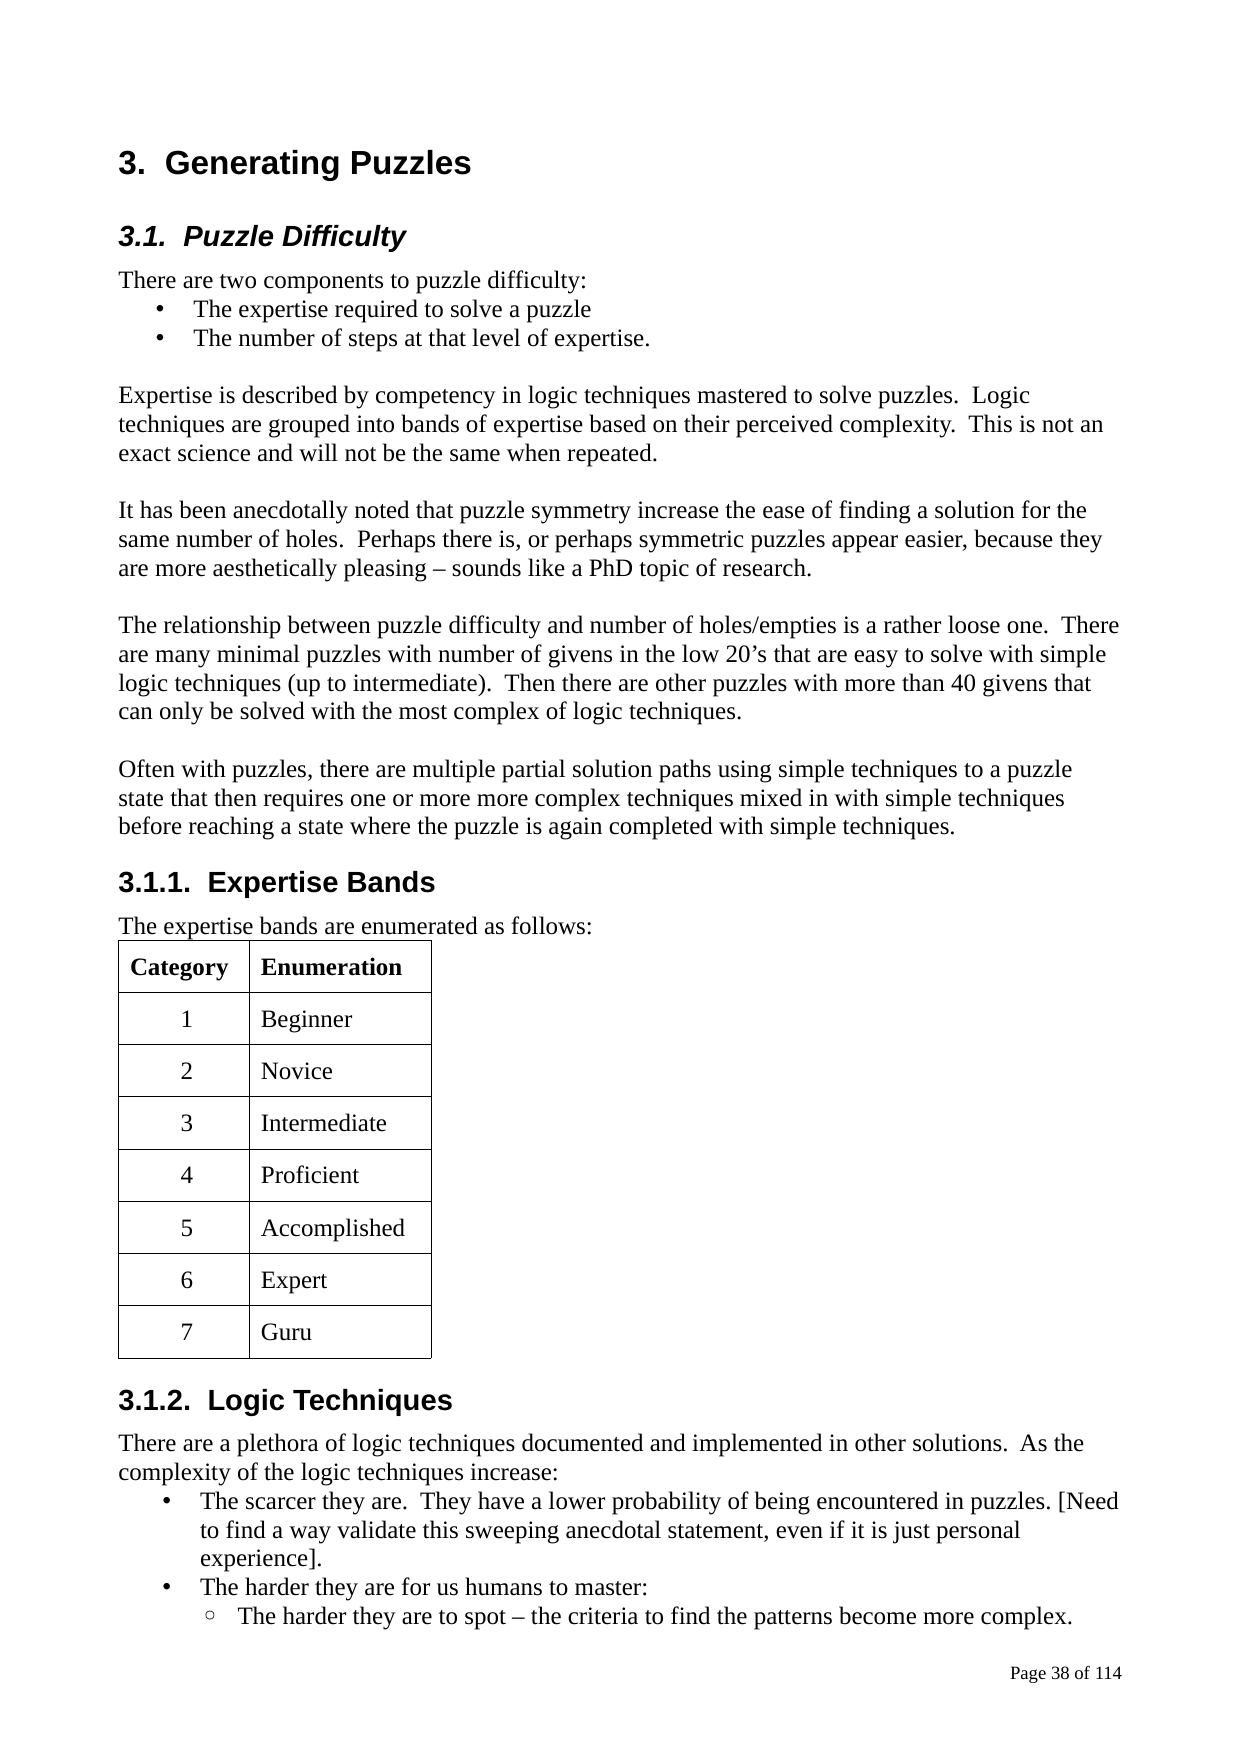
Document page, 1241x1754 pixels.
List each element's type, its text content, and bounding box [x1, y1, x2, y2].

table_cell Accomplished [250, 1202, 431, 1253]
table_cell Guru [250, 1306, 431, 1357]
table_cell Intermediate [250, 1097, 431, 1149]
list The number of steps at that level of expertise. [156, 323, 1122, 351]
table_cell Expert [250, 1254, 431, 1305]
subtitle Puzzle Difficulty [118, 219, 1122, 253]
table_cell Beginner [250, 993, 431, 1044]
text The expertise bands are enumerated as follows: [118, 911, 1122, 940]
table_cell 1 [119, 993, 249, 1044]
table_header Category [119, 941, 249, 992]
table_cell 2 [119, 1045, 249, 1096]
list The harder they are for us humans to master: [162, 1572, 1122, 1601]
table_cell Novice [250, 1045, 431, 1096]
table_cell 4 [119, 1150, 249, 1201]
table_cell Proficient [250, 1150, 431, 1201]
text There are two components to puzzle difficulty: [118, 265, 1122, 294]
text The relationship between puzzle difficulty and number of holes/empties is a rather loose one. There are many minimal puzzles with number of givens in the low 20’s that are easy to solve with simple logic techniques (up to intermediate). Then there are other puzzles with more than 40 givens that can only be solved with the most complex of logic techniques. [118, 610, 1122, 725]
table_cell 3 [119, 1097, 249, 1149]
table_cell 5 [119, 1202, 249, 1253]
subtitle Generating Puzzles [118, 143, 1122, 182]
subtitle Logic Techniques [118, 1382, 1122, 1416]
table_cell 6 [119, 1254, 249, 1305]
subtitle Expertise Bands [118, 865, 1122, 899]
list The expertise required to solve a puzzle [156, 294, 1122, 323]
list The harder they are to spot – the criteria to find the patterns become more complex. [200, 1601, 1122, 1630]
list The scarcer they are. They have a lower probability of being encountered in puzzles. [Need to find a way validate this sweeping anecdotal statement, even if it is just personal experience]. [162, 1486, 1122, 1572]
table_header Enumeration [250, 941, 431, 992]
text Expertise is described by competency in logic techniques mastered to solve puzzles. Logic techniques are grouped into bands of expertise based on their perceived complexity. This is not an exact science and will not be the same when repeated. [118, 380, 1122, 466]
text Often with puzzles, there are multiple partial solution paths using simple techniques to a puzzle state that then requires one or more more complex techniques mixed in with simple techniques before reaching a state where the puzzle is again completed with simple techniques. [118, 754, 1122, 840]
table_cell 7 [119, 1306, 249, 1357]
text It has been anecdotally noted that puzzle symmetry increase the ease of finding a solution for the same number of holes. Perhaps there is, or perhaps symmetric puzzles appear easier, because they are more aesthetically pleasing – sounds like a PhD topic of research. [118, 495, 1122, 581]
text There are a plethora of logic techniques documented and implemented in other solutions. As the complexity of the logic techniques increase: [118, 1428, 1122, 1486]
